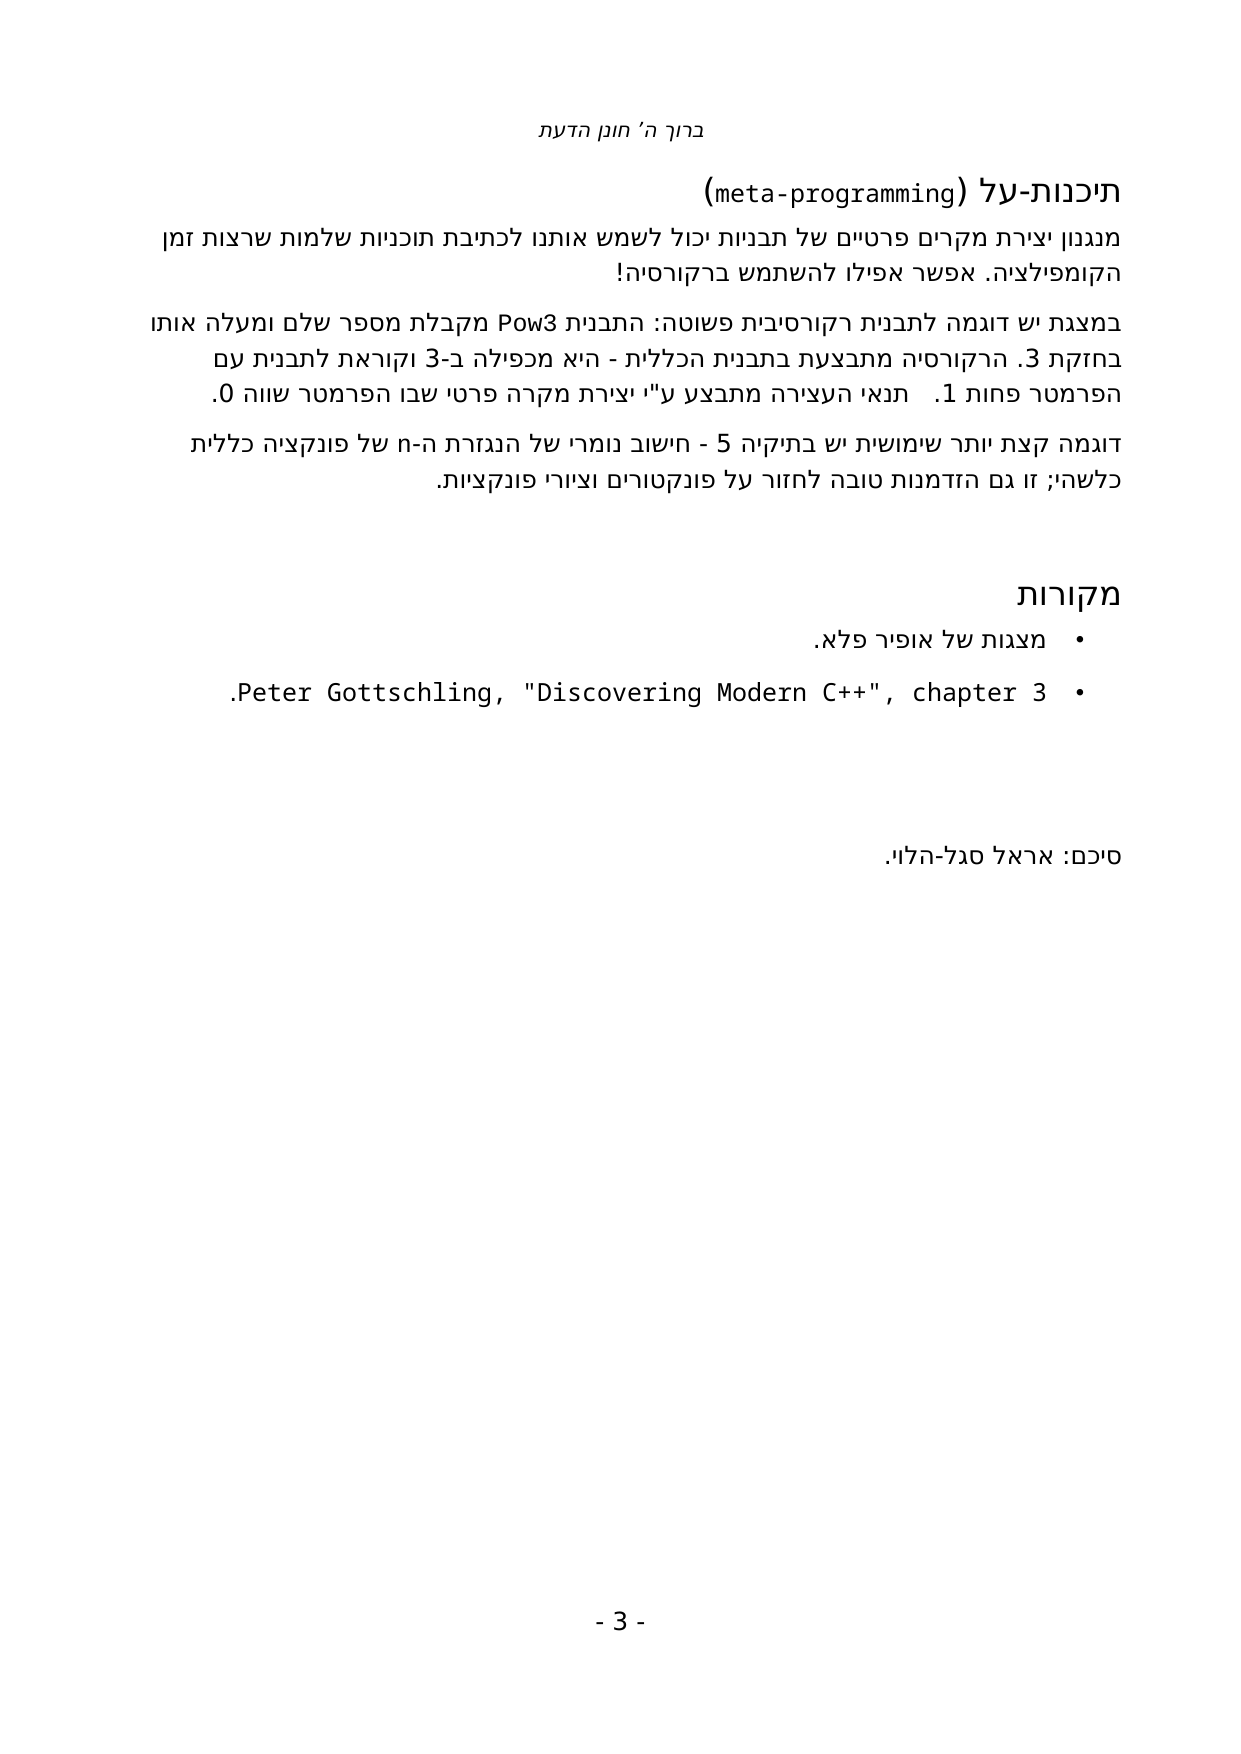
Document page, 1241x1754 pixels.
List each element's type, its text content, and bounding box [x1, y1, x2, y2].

text מנגנון יצירת מקרים פרטיים של תבניות יכול לשמש אותנו לכתיבת תוכניות שלמות שרצות זמן הקומפילציה. אפשר אפילו להשתמש ברקורסיה! [118, 223, 1122, 287]
text דוגמה קצת יותר שימושית יש בתיקיה 5 - חישוב נומרי של הנגזרת ה-n של פונקציה כללית כלשהי; זו גם הזדמנות טובה לחזור על פונקטורים וציורי פונקציות. [118, 429, 1122, 495]
list Peter Gottschling, "Discovering Modern C++", chapter 3. [118, 675, 1084, 709]
text סיכם: אראל סגל-הלוי. [118, 841, 1122, 871]
list מצגות של אופיר פלא. [118, 626, 1084, 655]
subtitle תיכנות-על (meta-programming) [118, 172, 1122, 211]
text במצגת יש דוגמה לתבנית רקורסיבית פשוטה: התבנית Pow3 מקבלת מספר שלם ומעלה אותו בחזקת 3. הרקורסיה מתבצעת בתבנית הכללית - היא מכפילה ב-3 וקוראת לתבנית עם הפרמטר פחות 1. תנאי העצירה מתבצע ע"י יצירת מקרה פרטי שבו הפרמטר שווה 0. [118, 308, 1122, 408]
subtitle מקורות [118, 574, 1122, 613]
